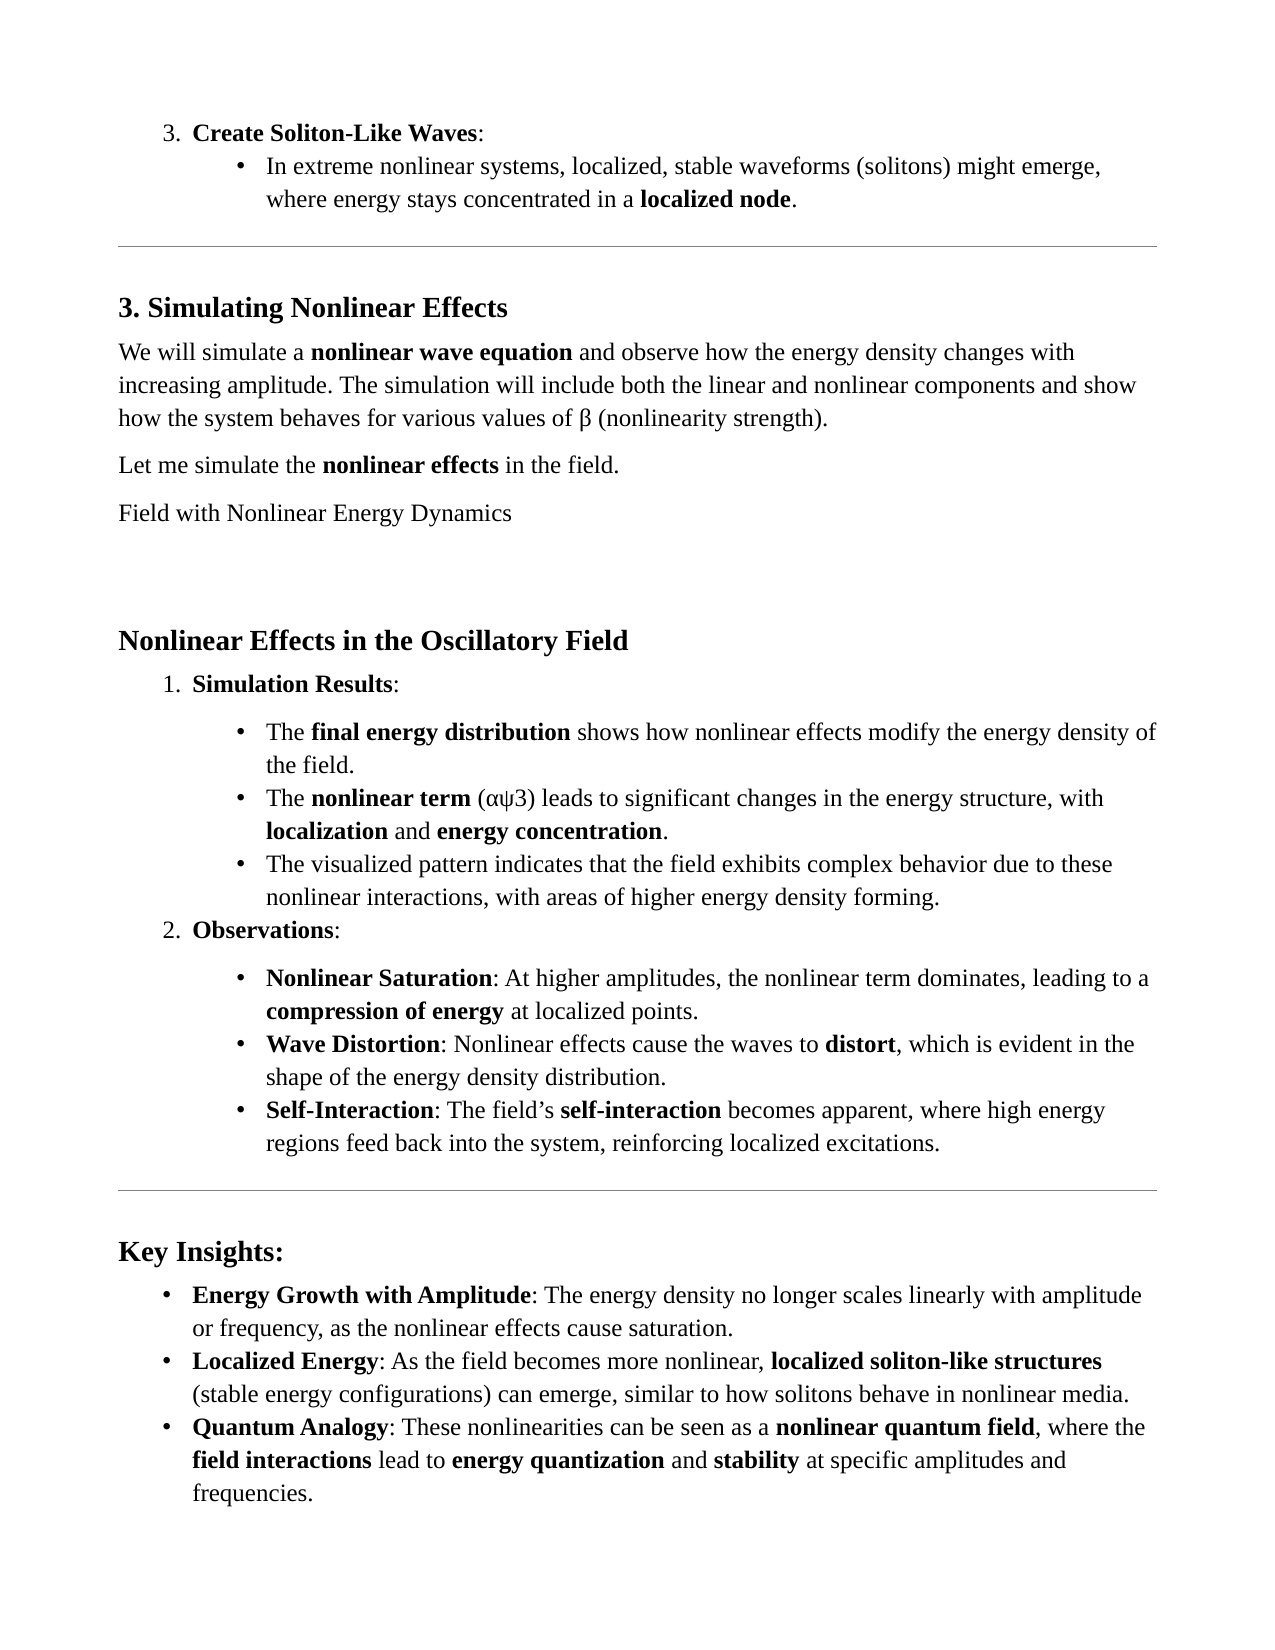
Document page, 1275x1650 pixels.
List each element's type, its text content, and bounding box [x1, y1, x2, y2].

list The final energy distribution shows how nonlinear effects modify the energy density of the field. [236, 717, 1157, 779]
subtitle Key Insights: [118, 1234, 1157, 1268]
list Localized Energy: As the field becomes more nonlinear, localized soliton-like structures (stable energy configurations) can emerge, similar to how solitons behave in nonlinear media. [162, 1346, 1157, 1408]
list Self-Interaction: The field’s self-interaction becomes apparent, where high energy regions feed back into the system, reinforcing localized excitations. [236, 1095, 1157, 1157]
list Wave Distortion: Nonlinear effects cause the waves to distort, which is evident in the shape of the energy density distribution. [236, 1029, 1157, 1091]
list Simulation Results: [162, 669, 1157, 698]
list Quantum Analogy: These nonlinearities can be seen as a nonlinear quantum field, where the field interactions lead to energy quantization and stability at specific amplitudes and frequencies. [162, 1412, 1157, 1507]
subtitle 3. Simulating Nonlinear Effects [118, 291, 1157, 324]
list Create Soliton-Like Waves: [162, 118, 1157, 147]
list Nonlinear Saturation: At higher amplitudes, the nonlinear term dominates, leading to a compression of energy at localized points. [236, 963, 1157, 1024]
list Energy Growth with Amplitude: The energy density no longer scales linearly with amplitude or frequency, as the nonlinear effects cause saturation. [162, 1280, 1157, 1342]
text We will simulate a nonlinear wave equation and observe how the energy density changes with increasing amplitude. The simulation will include both the linear and nonlinear components and show how the system behaves for various values of β (nonlinearity strength). [118, 337, 1157, 431]
list In extreme nonlinear systems, localized, stable waveforms (solitons) might emerge, where energy stays concentrated in a localized node. [236, 151, 1157, 213]
subtitle Nonlinear Effects in the Oscillatory Field [118, 623, 1157, 657]
text Field with Nonlinear Energy Dynamics [118, 498, 1157, 527]
text Let me simulate the nonlinear effects in the field. [118, 450, 1157, 479]
list The nonlinear term (αψ3) leads to significant changes in the energy structure, with localization and energy concentration. [236, 783, 1157, 845]
list The visualized pattern indicates that the field exhibits complex behavior due to these nonlinear interactions, with areas of higher energy density forming. [236, 849, 1157, 911]
list Observations: [162, 915, 1157, 944]
